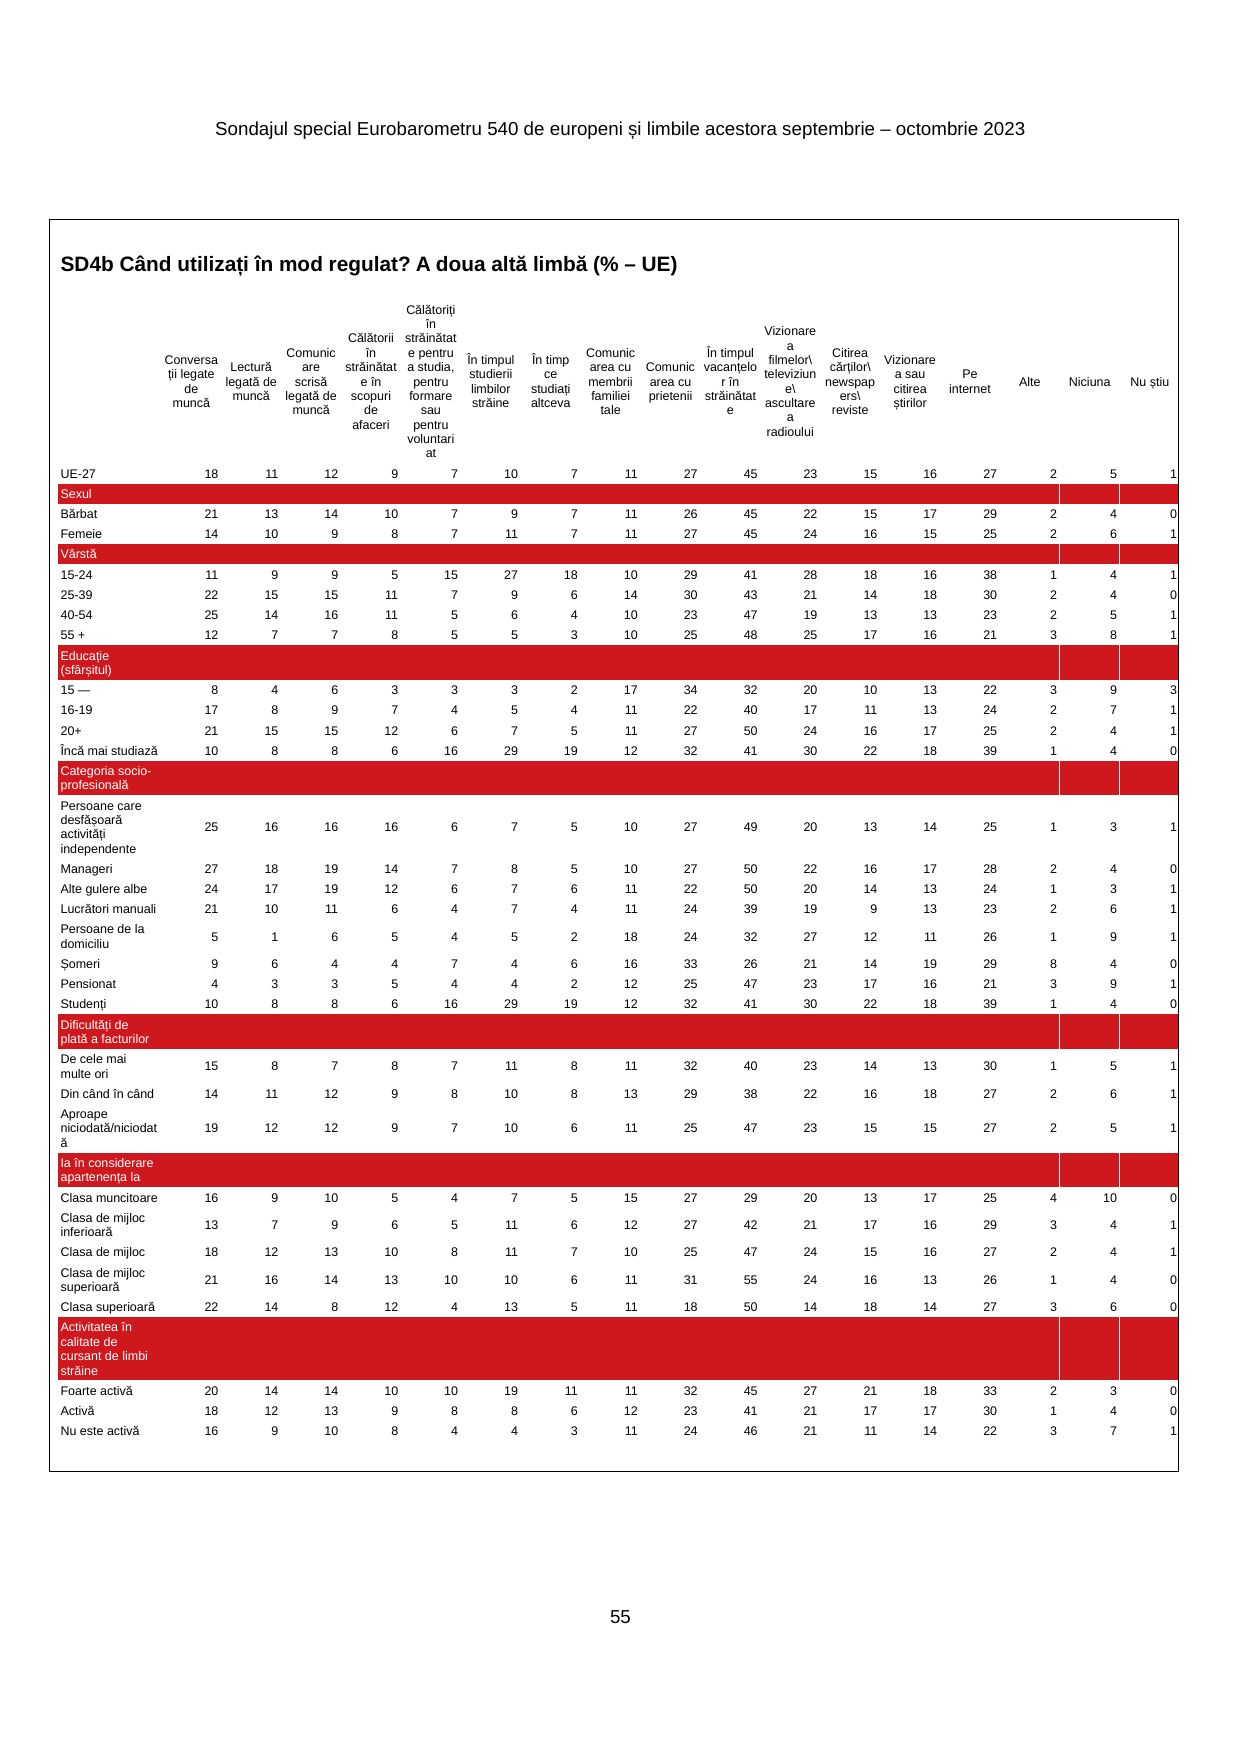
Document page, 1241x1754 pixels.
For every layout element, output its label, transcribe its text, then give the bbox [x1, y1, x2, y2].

table_cell 7 [461, 879, 521, 899]
table_cell 4 [401, 1421, 461, 1441]
table_cell 7 [401, 524, 461, 544]
table_cell 15 [221, 720, 281, 740]
table_cell 1 [1000, 919, 1059, 954]
table_cell 21 [760, 954, 820, 974]
table_cell [1120, 1317, 1178, 1380]
table_cell Aproape niciodată/niciodată [58, 1104, 161, 1153]
table_cell 13 [161, 1208, 221, 1242]
table_cell [341, 1153, 401, 1187]
table_cell 16 [820, 859, 880, 879]
table_cell 5 [521, 859, 580, 879]
table_cell 22 [760, 504, 820, 524]
table_cell 23 [760, 974, 820, 994]
table_cell 17 [820, 1208, 880, 1242]
table_cell [940, 1014, 1000, 1049]
table_cell 14 [820, 585, 880, 605]
table_cell [880, 761, 940, 795]
table_cell 5 [401, 625, 461, 645]
table_cell Studenți [58, 994, 161, 1014]
table_cell 20 [161, 1380, 221, 1401]
table_cell 8 [1000, 954, 1059, 974]
table_cell [1000, 761, 1059, 795]
table_cell [1120, 645, 1178, 680]
table_cell 8 [341, 1049, 401, 1083]
table_cell 7 [401, 585, 461, 605]
table_cell 6 [281, 919, 341, 954]
table_cell 32 [640, 740, 700, 761]
table_cell 9 [1060, 919, 1119, 954]
table_cell 22 [940, 680, 1000, 700]
table_cell [341, 484, 401, 504]
table_cell 6 [341, 1208, 401, 1242]
table_cell 11 [461, 524, 521, 544]
table_cell 9 [221, 1421, 281, 1441]
table_cell Persoane care desfășoară activități independente [58, 795, 161, 858]
table_cell 45 [700, 524, 760, 544]
table_cell 1 [1120, 700, 1178, 720]
table_cell 8 [401, 1401, 461, 1421]
table_cell 16 [221, 795, 281, 858]
table_cell 15 [161, 1049, 221, 1083]
table_cell [820, 761, 880, 795]
table_cell 27 [640, 795, 700, 858]
table_cell 45 [700, 1380, 760, 1401]
table_cell [1120, 544, 1178, 564]
table_cell 4 [1060, 585, 1119, 605]
table_cell [640, 1014, 700, 1049]
table_cell 19 [521, 740, 580, 761]
table_cell 45 [700, 463, 760, 483]
table_cell 6 [521, 1401, 580, 1421]
table_cell [281, 645, 341, 680]
table_cell [221, 279, 281, 299]
table_cell 27 [640, 859, 700, 879]
table_cell 16 [161, 1187, 221, 1207]
table_cell [700, 645, 760, 680]
table_cell 11 [580, 1104, 640, 1153]
table_cell 4 [1060, 1262, 1119, 1297]
table_header [1000, 249, 1059, 279]
table_cell 23 [760, 1104, 820, 1153]
table_cell 4 [461, 954, 521, 974]
table_cell 24 [640, 1421, 700, 1441]
table_cell 33 [640, 954, 700, 974]
table_cell [1060, 1153, 1119, 1187]
table_cell 9 [341, 1401, 401, 1421]
table_cell 17 [880, 720, 940, 740]
table_cell 27 [760, 919, 820, 954]
table_cell 1 [1120, 919, 1178, 954]
table_cell 5 [1060, 605, 1119, 625]
table_cell [281, 1317, 341, 1380]
table_cell 12 [161, 625, 221, 645]
table_cell 4 [1060, 1242, 1119, 1262]
table_cell Nu știu [1120, 299, 1178, 463]
table_cell 0 [1120, 859, 1178, 879]
table_cell [521, 544, 580, 564]
table_cell 2 [1000, 1104, 1059, 1153]
table_cell 8 [401, 1242, 461, 1262]
table_cell 1 [1120, 1242, 1178, 1262]
table_cell 7 [521, 524, 580, 544]
table_cell 10 [461, 463, 521, 483]
table_cell 0 [1120, 585, 1178, 605]
table_cell 20+ [58, 720, 161, 740]
table_cell [700, 1153, 760, 1187]
table_cell 7 [281, 1049, 341, 1083]
table_cell 0 [1120, 994, 1178, 1014]
table_cell 9 [461, 585, 521, 605]
table_cell 0 [1120, 954, 1178, 974]
table_cell Niciuna [1060, 299, 1119, 463]
table_cell 46 [700, 1421, 760, 1441]
table_cell 14 [880, 1421, 940, 1441]
table_cell 16 [401, 994, 461, 1014]
table_cell 25 [940, 795, 1000, 858]
table_cell 10 [461, 1084, 521, 1104]
table_cell 11 [461, 1208, 521, 1242]
table_cell 5 [341, 974, 401, 994]
table_cell 11 [580, 1421, 640, 1441]
table_cell 18 [521, 564, 580, 584]
table_cell [461, 1317, 521, 1380]
table_cell 7 [401, 1049, 461, 1083]
table_cell Citirea cărților\newspapers\ reviste [820, 299, 880, 463]
table_cell [1120, 761, 1178, 795]
table_cell 8 [461, 859, 521, 879]
table_cell 4 [401, 700, 461, 720]
table_cell 21 [940, 625, 1000, 645]
table_cell În timpul vacanțelor în străinătate [700, 299, 760, 463]
table_cell 22 [820, 740, 880, 761]
table_cell 3 [1060, 879, 1119, 899]
table_cell 50 [700, 879, 760, 899]
table_cell [640, 484, 700, 504]
table_cell 11 [580, 1262, 640, 1297]
table_cell [401, 484, 461, 504]
table_cell 12 [580, 740, 640, 761]
table_cell 26 [940, 919, 1000, 954]
table_cell [880, 544, 940, 564]
table_cell 12 [221, 1104, 281, 1153]
table_cell 16 [880, 625, 940, 645]
table_cell 8 [341, 1421, 401, 1441]
table_cell Lucrători manuali [58, 899, 161, 919]
table_cell 11 [580, 700, 640, 720]
table_cell 1 [1000, 994, 1059, 1014]
table_cell 1 [1000, 879, 1059, 899]
table_cell 1 [1120, 879, 1178, 899]
table_cell Bărbat [58, 504, 161, 524]
table_cell 2 [521, 680, 580, 700]
table_cell Clasa de mijloc superioară [58, 1262, 161, 1297]
table_cell 9 [1060, 680, 1119, 700]
table_cell Nu este activă [58, 1421, 161, 1441]
table_cell 16 [880, 974, 940, 994]
table_cell [700, 279, 760, 299]
table_cell 30 [760, 994, 820, 1014]
table_cell 4 [1060, 859, 1119, 879]
table_cell 4 [1060, 504, 1119, 524]
table_cell 29 [700, 1187, 760, 1207]
table_cell 10 [820, 680, 880, 700]
table_cell 49 [700, 795, 760, 858]
table_cell 13 [341, 1262, 401, 1297]
table_cell 2 [1000, 720, 1059, 740]
table_cell Vârstă [58, 544, 161, 564]
table_cell [700, 1317, 760, 1380]
table_cell 6 [341, 899, 401, 919]
table_cell 0 [1120, 1297, 1178, 1317]
table_cell 10 [221, 524, 281, 544]
table_cell 19 [760, 899, 820, 919]
table_cell 2 [1000, 1380, 1059, 1401]
table_cell 25 [640, 974, 700, 994]
table_cell 3 [221, 974, 281, 994]
table_cell [580, 1014, 640, 1049]
table_cell 7 [1060, 1421, 1119, 1441]
table_cell [281, 544, 341, 564]
table_cell 6 [1060, 899, 1119, 919]
table_cell [640, 1317, 700, 1380]
table_cell 27 [940, 1084, 1000, 1104]
table_cell [461, 1153, 521, 1187]
table_cell 21 [760, 585, 820, 605]
table_cell 7 [281, 625, 341, 645]
table_cell [521, 1014, 580, 1049]
table_cell 6 [1060, 524, 1119, 544]
table_cell 4 [401, 1297, 461, 1317]
table_cell [1060, 1317, 1119, 1380]
table_cell 5 [461, 625, 521, 645]
table_cell 29 [940, 1208, 1000, 1242]
table_cell 18 [161, 1242, 221, 1262]
table_cell 40 [700, 1049, 760, 1083]
table_cell [161, 1014, 221, 1049]
table_cell 1 [1000, 795, 1059, 858]
table_cell 9 [281, 700, 341, 720]
table_cell 13 [880, 700, 940, 720]
table_cell [580, 279, 640, 299]
table_cell 24 [640, 919, 700, 954]
table_cell [880, 1153, 940, 1187]
table_cell 17 [221, 879, 281, 899]
table_cell 21 [161, 899, 221, 919]
table_cell 18 [880, 585, 940, 605]
table_cell [341, 1317, 401, 1380]
table_cell 13 [880, 1049, 940, 1083]
table_cell 38 [700, 1084, 760, 1104]
table_header SD4b Când utilizați în mod regulat? A doua altă limbă (% – UE) [58, 249, 700, 279]
table_cell 9 [341, 1084, 401, 1104]
table_cell 4 [461, 974, 521, 994]
table_cell [161, 1153, 221, 1187]
table_cell [940, 544, 1000, 564]
table_cell 16 [820, 1262, 880, 1297]
table_cell 32 [640, 994, 700, 1014]
table_cell 15 [820, 1104, 880, 1153]
table_cell 5 [341, 919, 401, 954]
table_cell [580, 544, 640, 564]
table_cell [521, 761, 580, 795]
table_cell Conversații legate de muncă [161, 299, 221, 463]
table_cell Comunicarea cu prietenii [640, 299, 700, 463]
table_cell 12 [221, 1401, 281, 1421]
table_cell 22 [940, 1421, 1000, 1441]
table_cell 14 [341, 859, 401, 879]
table_cell 16 [221, 1262, 281, 1297]
table_cell 11 [221, 463, 281, 483]
table_cell 25 [161, 605, 221, 625]
table_cell 10 [580, 795, 640, 858]
table_cell 24 [640, 899, 700, 919]
table_cell 17 [820, 1401, 880, 1421]
table_cell 1 [1000, 1401, 1059, 1421]
table_cell 8 [281, 740, 341, 761]
table_cell Șomeri [58, 954, 161, 974]
table_cell Pe internet [940, 299, 1000, 463]
table_cell 1 [1120, 1104, 1178, 1153]
table_cell 41 [700, 1401, 760, 1421]
table_cell 23 [640, 605, 700, 625]
table_cell 17 [580, 680, 640, 700]
table_cell 6 [341, 994, 401, 1014]
table_cell [161, 645, 221, 680]
table_cell 9 [820, 899, 880, 919]
table_cell [700, 761, 760, 795]
table_cell 11 [580, 879, 640, 899]
table_cell [161, 761, 221, 795]
table_cell 30 [760, 740, 820, 761]
table_cell 6 [1060, 1084, 1119, 1104]
table_cell 8 [401, 1084, 461, 1104]
table_cell 12 [221, 1242, 281, 1262]
table_cell 6 [401, 795, 461, 858]
table_cell 13 [281, 1242, 341, 1262]
table_cell 7 [221, 625, 281, 645]
table_cell [281, 1014, 341, 1049]
table_cell 3 [1000, 1297, 1059, 1317]
table_cell 7 [221, 1208, 281, 1242]
table_cell [580, 645, 640, 680]
table_cell 24 [161, 879, 221, 899]
table_cell 24 [940, 700, 1000, 720]
table_cell 13 [820, 795, 880, 858]
table_cell 22 [161, 585, 221, 605]
table_cell [521, 1153, 580, 1187]
table_cell 24 [760, 720, 820, 740]
table_cell 45 [700, 504, 760, 524]
table_cell 15 [580, 1187, 640, 1207]
table_cell Dificultăți de plată a facturilor [58, 1014, 161, 1049]
table_cell 25-39 [58, 585, 161, 605]
table_cell 3 [281, 974, 341, 994]
table_cell Clasa de mijloc [58, 1242, 161, 1262]
table_cell 24 [760, 1262, 820, 1297]
table_cell [341, 761, 401, 795]
table_cell [880, 645, 940, 680]
table_cell [940, 1153, 1000, 1187]
table_cell [221, 761, 281, 795]
table_cell 8 [281, 1297, 341, 1317]
table_cell 8 [461, 1401, 521, 1421]
table_cell [820, 279, 880, 299]
table_cell 17 [820, 625, 880, 645]
table_cell 8 [341, 524, 401, 544]
table_cell 11 [580, 899, 640, 919]
table_header [880, 249, 940, 279]
table_cell [640, 1153, 700, 1187]
table_cell [940, 761, 1000, 795]
table_cell 10 [221, 899, 281, 919]
table_cell 5 [1060, 1049, 1119, 1083]
table_cell 2 [1000, 524, 1059, 544]
table_cell [1060, 544, 1119, 564]
table_cell 29 [461, 740, 521, 761]
table_cell 39 [940, 740, 1000, 761]
table_cell 5 [341, 1187, 401, 1207]
table_cell 24 [940, 879, 1000, 899]
table_cell 40-54 [58, 605, 161, 625]
table_cell 7 [521, 1242, 580, 1262]
table_cell 9 [221, 564, 281, 584]
table_cell 25 [161, 795, 221, 858]
table_cell 27 [940, 1104, 1000, 1153]
table_cell 1 [1000, 740, 1059, 761]
table_cell [221, 1317, 281, 1380]
table_cell 0 [1120, 1187, 1178, 1207]
table_cell 7 [1060, 700, 1119, 720]
table_cell 7 [401, 463, 461, 483]
table_cell 15 [820, 463, 880, 483]
table_cell 11 [580, 1380, 640, 1401]
table_cell 11 [820, 700, 880, 720]
table_cell 55 [700, 1262, 760, 1297]
table_cell 6 [401, 879, 461, 899]
table_cell 4 [401, 899, 461, 919]
table_cell 1 [1120, 1049, 1178, 1083]
table_cell 19 [281, 879, 341, 899]
table_cell 7 [461, 720, 521, 740]
table_cell 5 [461, 700, 521, 720]
table_cell 9 [281, 564, 341, 584]
table_cell 18 [221, 859, 281, 879]
table_cell 15 [281, 720, 341, 740]
table_cell Clasa de mijloc inferioară [58, 1208, 161, 1242]
table_cell 18 [880, 740, 940, 761]
table_cell 30 [940, 585, 1000, 605]
table_cell 2 [1000, 859, 1059, 879]
table_cell 33 [940, 1380, 1000, 1401]
table_cell Ia în considerare apartenența la [58, 1153, 161, 1187]
table_cell 12 [341, 720, 401, 740]
table_cell Vizionarea sau citirea știrilor [880, 299, 940, 463]
table_cell 11 [461, 1049, 521, 1083]
table_header [700, 249, 760, 279]
table_cell 30 [940, 1049, 1000, 1083]
table_cell 10 [161, 994, 221, 1014]
table_cell 8 [221, 700, 281, 720]
table_cell 4 [1060, 1208, 1119, 1242]
table_cell Alte [1000, 299, 1059, 463]
table_cell 18 [820, 1297, 880, 1317]
table_cell 24 [760, 1242, 820, 1262]
table_cell 25 [640, 1104, 700, 1153]
table_cell 9 [461, 504, 521, 524]
table_cell 4 [401, 1187, 461, 1207]
table_header [820, 249, 880, 279]
table_cell Manageri [58, 859, 161, 879]
table_cell 38 [940, 564, 1000, 584]
table_cell 18 [580, 919, 640, 954]
table_cell 11 [880, 919, 940, 954]
table_cell 5 [341, 564, 401, 584]
table_cell 12 [580, 1208, 640, 1242]
table_cell 9 [1060, 974, 1119, 994]
table_cell 10 [461, 1262, 521, 1297]
table_cell 21 [760, 1401, 820, 1421]
table_cell [1000, 544, 1059, 564]
table_cell 3 [1000, 974, 1059, 994]
table_cell [1060, 761, 1119, 795]
table_cell Clasa muncitoare [58, 1187, 161, 1207]
table_cell 22 [640, 700, 700, 720]
table_cell [341, 1014, 401, 1049]
table_cell [221, 544, 281, 564]
table_cell 32 [640, 1049, 700, 1083]
table_cell 15 [221, 585, 281, 605]
table_cell 2 [1000, 1084, 1059, 1104]
table_cell 11 [461, 1242, 521, 1262]
table_cell 27 [760, 1380, 820, 1401]
table_cell 4 [281, 954, 341, 974]
table_cell 18 [161, 463, 221, 483]
table_cell 10 [401, 1380, 461, 1401]
table_cell [58, 299, 161, 463]
table_cell 16 [820, 1084, 880, 1104]
table_cell [161, 484, 221, 504]
table_cell [461, 279, 521, 299]
table_cell [461, 761, 521, 795]
table_header [1060, 249, 1119, 279]
table_cell 19 [281, 859, 341, 879]
table_cell 7 [401, 954, 461, 974]
table_cell [401, 761, 461, 795]
table_cell 16 [161, 1421, 221, 1441]
table_cell 14 [820, 879, 880, 899]
table_cell 2 [521, 974, 580, 994]
table_cell 16 [820, 524, 880, 544]
table_cell 10 [341, 1242, 401, 1262]
table_cell [820, 645, 880, 680]
table_cell [401, 1153, 461, 1187]
table_cell 1 [1120, 1084, 1178, 1104]
table_cell [1000, 1153, 1059, 1187]
table_cell 2 [1000, 899, 1059, 919]
table_cell 7 [461, 1187, 521, 1207]
table_cell 39 [940, 994, 1000, 1014]
table_header [940, 249, 1000, 279]
table_cell 43 [700, 585, 760, 605]
table_cell 11 [580, 463, 640, 483]
table_cell 2 [1000, 585, 1059, 605]
table_cell 7 [461, 795, 521, 858]
table_cell 0 [1120, 1262, 1178, 1297]
table_cell 6 [521, 1208, 580, 1242]
table_cell 25 [640, 625, 700, 645]
table_cell 7 [401, 504, 461, 524]
table_cell 11 [580, 504, 640, 524]
table_cell 6 [521, 1104, 580, 1153]
table_cell 4 [461, 1421, 521, 1441]
table_cell 18 [640, 1297, 700, 1317]
table_cell [580, 761, 640, 795]
table_cell 14 [221, 605, 281, 625]
table_cell 34 [640, 680, 700, 700]
table_cell 27 [640, 463, 700, 483]
table_cell 22 [760, 1084, 820, 1104]
table_cell 47 [700, 1104, 760, 1153]
table_cell 50 [700, 859, 760, 879]
table_cell 16 [281, 605, 341, 625]
table_cell [221, 645, 281, 680]
table_cell [161, 1317, 221, 1380]
table_cell Călătorii în străinătate în scopuri de afaceri [341, 299, 401, 463]
table_cell 16 [341, 795, 401, 858]
table_cell [341, 544, 401, 564]
table_cell 10 [1060, 1187, 1119, 1207]
table_cell 19 [161, 1104, 221, 1153]
table_cell [1060, 484, 1119, 504]
table_cell 8 [521, 1049, 580, 1083]
table_cell 6 [1060, 1297, 1119, 1317]
table_cell 0 [1120, 1380, 1178, 1401]
table_cell [580, 1153, 640, 1187]
table_cell 4 [521, 700, 580, 720]
table_cell [161, 544, 221, 564]
table_cell 11 [161, 564, 221, 584]
table_cell 8 [1060, 625, 1119, 645]
table_cell [760, 484, 820, 504]
table_cell [760, 645, 820, 680]
table_cell [580, 484, 640, 504]
table_cell 22 [760, 859, 820, 879]
table_cell [760, 1317, 820, 1380]
table_cell 3 [1000, 1421, 1059, 1441]
table_cell 25 [640, 1242, 700, 1262]
table_cell 0 [1120, 1401, 1178, 1421]
table_cell [760, 761, 820, 795]
table_cell Educație (sfârșitul) [58, 645, 161, 680]
table_cell [1000, 645, 1059, 680]
table_cell Pensionat [58, 974, 161, 994]
table_cell [760, 279, 820, 299]
table_cell Comunicare scrisă legată de muncă [281, 299, 341, 463]
table_cell 12 [281, 1084, 341, 1104]
table_cell 29 [461, 994, 521, 1014]
table_cell 15 [820, 1242, 880, 1262]
table_cell 5 [1060, 1104, 1119, 1153]
table_cell 30 [640, 585, 700, 605]
table_cell 12 [820, 919, 880, 954]
table_cell 23 [640, 1401, 700, 1421]
table_cell 1 [1120, 720, 1178, 740]
table_cell 21 [760, 1208, 820, 1242]
table_cell [880, 279, 940, 299]
table_cell 3 [1060, 795, 1119, 858]
table_cell [1000, 484, 1059, 504]
table_cell 1 [1120, 524, 1178, 544]
table_cell 18 [880, 1380, 940, 1401]
table_cell 27 [940, 1297, 1000, 1317]
table_cell 6 [521, 954, 580, 974]
table_cell 12 [281, 1104, 341, 1153]
table_cell 17 [161, 700, 221, 720]
table_cell [940, 1317, 1000, 1380]
table_cell 3 [521, 625, 580, 645]
table_cell 3 [1000, 1208, 1059, 1242]
table_cell [521, 279, 580, 299]
table_cell 12 [341, 879, 401, 899]
table_cell [640, 761, 700, 795]
table_cell [640, 544, 700, 564]
table_cell 21 [161, 720, 221, 740]
table_cell 12 [281, 463, 341, 483]
table_cell 22 [640, 879, 700, 899]
table_cell [700, 484, 760, 504]
table_cell 10 [341, 1380, 401, 1401]
table_cell 17 [880, 859, 940, 879]
table_cell [401, 1014, 461, 1049]
table_cell 14 [161, 524, 221, 544]
table_cell 15 — [58, 680, 161, 700]
table_cell 15 [281, 585, 341, 605]
table_cell 15 [880, 524, 940, 544]
table_cell Femeie [58, 524, 161, 544]
table_cell 5 [1060, 463, 1119, 483]
table_cell [1120, 279, 1178, 299]
table_cell 14 [580, 585, 640, 605]
table_cell 27 [161, 859, 221, 879]
table_cell 27 [640, 1187, 700, 1207]
table_cell [281, 484, 341, 504]
table_cell 4 [1060, 994, 1119, 1014]
table_cell 23 [760, 463, 820, 483]
table_cell 7 [341, 700, 401, 720]
table_cell 47 [700, 1242, 760, 1262]
table_cell 17 [880, 1401, 940, 1421]
table_cell 20 [760, 680, 820, 700]
table_cell Călătoriți în străinătate pentru a studia, pentru formare sau pentru voluntariat [401, 299, 461, 463]
table_cell [521, 484, 580, 504]
table_cell 2 [1000, 1242, 1059, 1262]
table_cell 8 [221, 1049, 281, 1083]
table_cell 7 [461, 899, 521, 919]
table_cell 1 [1120, 605, 1178, 625]
table_cell 12 [341, 1297, 401, 1317]
table_cell 11 [820, 1421, 880, 1441]
table_cell 1 [1000, 564, 1059, 584]
table_cell [341, 279, 401, 299]
table_cell 25 [940, 1187, 1000, 1207]
table_cell Clasa superioară [58, 1297, 161, 1317]
table_cell 40 [700, 700, 760, 720]
table_cell 22 [820, 994, 880, 1014]
table_cell [580, 1317, 640, 1380]
table_cell Din când în când [58, 1084, 161, 1104]
table_cell 12 [580, 994, 640, 1014]
table_cell 4 [401, 919, 461, 954]
table_cell [281, 279, 341, 299]
table_cell 7 [401, 1104, 461, 1153]
table_cell 16 [281, 795, 341, 858]
table_cell 29 [940, 504, 1000, 524]
table_cell [401, 544, 461, 564]
table_cell 0 [1120, 504, 1178, 524]
table_cell 10 [401, 1262, 461, 1297]
table_cell 1 [1120, 899, 1178, 919]
table_cell [820, 1153, 880, 1187]
table_cell [940, 484, 1000, 504]
table_cell 22 [161, 1297, 221, 1317]
table_cell 7 [521, 504, 580, 524]
table_cell 9 [341, 463, 401, 483]
table_cell 1 [1120, 564, 1178, 584]
table_cell 6 [341, 740, 401, 761]
table_cell 16 [880, 463, 940, 483]
table_cell 15-24 [58, 564, 161, 584]
table_cell 15 [820, 504, 880, 524]
table_cell Activă [58, 1401, 161, 1421]
table_cell 41 [700, 994, 760, 1014]
table_cell [820, 484, 880, 504]
table_cell [1120, 484, 1178, 504]
table_cell 8 [281, 994, 341, 1014]
table_cell 32 [700, 919, 760, 954]
table_cell UE-27 [58, 463, 161, 483]
table_cell 5 [521, 1187, 580, 1207]
table_cell [281, 1153, 341, 1187]
table_cell 1 [1120, 1421, 1178, 1441]
table_cell 6 [461, 605, 521, 625]
table_cell 23 [760, 1049, 820, 1083]
table_cell 28 [760, 564, 820, 584]
table_cell 5 [521, 795, 580, 858]
table_cell 1 [1120, 463, 1178, 483]
table_cell 16 [820, 720, 880, 740]
table_cell Lectură legată de muncă [221, 299, 281, 463]
table_cell 50 [700, 720, 760, 740]
table_cell 14 [880, 795, 940, 858]
table_cell 31 [640, 1262, 700, 1297]
table_cell 5 [161, 919, 221, 954]
table_cell 4 [161, 974, 221, 994]
table_cell [461, 1014, 521, 1049]
table_cell 6 [521, 1262, 580, 1297]
table_cell [281, 761, 341, 795]
table_cell 14 [820, 1049, 880, 1083]
table_cell [341, 645, 401, 680]
table_cell 11 [580, 1049, 640, 1083]
table_cell 27 [940, 463, 1000, 483]
table_cell 9 [341, 1104, 401, 1153]
table_cell 4 [401, 974, 461, 994]
table_cell 9 [281, 524, 341, 544]
table_cell 10 [341, 504, 401, 524]
table_cell 23 [940, 899, 1000, 919]
table_cell 16-19 [58, 700, 161, 720]
table_cell 11 [281, 899, 341, 919]
table_cell 48 [700, 625, 760, 645]
table_cell 4 [521, 605, 580, 625]
table_cell În timpul studierii limbilor străine [461, 299, 521, 463]
table_cell 11 [580, 720, 640, 740]
table_cell 28 [940, 859, 1000, 879]
table_cell 21 [760, 1421, 820, 1441]
table_cell 9 [281, 1208, 341, 1242]
table_cell 14 [221, 1380, 281, 1401]
table_cell [1060, 279, 1119, 299]
table_cell [760, 1153, 820, 1187]
table_cell [820, 544, 880, 564]
table_cell 0 [1120, 740, 1178, 761]
table_cell 13 [820, 1187, 880, 1207]
table_cell 6 [281, 680, 341, 700]
table_cell 24 [760, 524, 820, 544]
table_cell 14 [221, 1297, 281, 1317]
table_cell 29 [640, 1084, 700, 1104]
table_cell 3 [1000, 680, 1059, 700]
table_cell 27 [461, 564, 521, 584]
table_cell [161, 279, 221, 299]
table_cell 26 [940, 1262, 1000, 1297]
table_cell 6 [521, 585, 580, 605]
table_cell În timp ce studiați altceva [521, 299, 580, 463]
table_cell 8 [161, 680, 221, 700]
table_cell 3 [1120, 680, 1178, 700]
table_cell 14 [281, 1380, 341, 1401]
table_cell 29 [940, 954, 1000, 974]
table_cell [461, 544, 521, 564]
table_cell 39 [700, 899, 760, 919]
table_cell [760, 544, 820, 564]
table_cell 1 [1120, 974, 1178, 994]
table_cell [700, 1014, 760, 1049]
table_cell De cele mai multe ori [58, 1049, 161, 1083]
table_cell [58, 279, 161, 299]
table_cell 13 [221, 504, 281, 524]
table_cell 47 [700, 974, 760, 994]
table_cell 18 [161, 1401, 221, 1421]
table_cell 41 [700, 564, 760, 584]
table_cell 5 [401, 605, 461, 625]
table_cell 41 [700, 740, 760, 761]
table_cell 25 [760, 625, 820, 645]
table_cell [221, 1014, 281, 1049]
table_cell 32 [700, 680, 760, 700]
table_cell [1000, 1014, 1059, 1049]
table_cell 30 [940, 1401, 1000, 1421]
table_cell 11 [221, 1084, 281, 1104]
table_cell 4 [1060, 720, 1119, 740]
table_cell [880, 1014, 940, 1049]
table_cell 17 [880, 1187, 940, 1207]
table_cell 16 [580, 954, 640, 974]
table_cell 21 [940, 974, 1000, 994]
table_cell [1060, 645, 1119, 680]
table_cell Persoane de la domiciliu [58, 919, 161, 954]
table_cell 1 [1000, 1262, 1059, 1297]
table_cell 4 [1060, 564, 1119, 584]
table_cell 14 [161, 1084, 221, 1104]
table_cell [461, 484, 521, 504]
table_cell 4 [521, 899, 580, 919]
table_cell 20 [760, 879, 820, 899]
table_cell 10 [580, 564, 640, 584]
table_cell 14 [281, 1262, 341, 1297]
table_cell 18 [880, 1084, 940, 1104]
table_cell [401, 1317, 461, 1380]
table_cell [820, 1317, 880, 1380]
table_cell 16 [880, 1208, 940, 1242]
table_cell [940, 645, 1000, 680]
table_cell 3 [1060, 1380, 1119, 1401]
table_cell 15 [401, 564, 461, 584]
table_cell 4 [221, 680, 281, 700]
table_cell 2 [1000, 605, 1059, 625]
table_cell 16 [880, 564, 940, 584]
table_cell 1 [221, 919, 281, 954]
table_cell 29 [640, 564, 700, 584]
table_cell 21 [161, 1262, 221, 1297]
table_cell [640, 645, 700, 680]
table_cell 27 [640, 1208, 700, 1242]
table_cell 10 [580, 859, 640, 879]
table_cell Vizionarea filmelor\televiziune\ascultarea radioului [760, 299, 820, 463]
table_cell 55 + [58, 625, 161, 645]
table_cell [521, 645, 580, 680]
table_cell Comunicarea cu membrii familiei tale [580, 299, 640, 463]
table_cell 17 [880, 504, 940, 524]
table_cell 9 [161, 954, 221, 974]
table_cell [1000, 1317, 1059, 1380]
table_cell 18 [880, 994, 940, 1014]
table_cell 3 [461, 680, 521, 700]
table_cell 6 [221, 954, 281, 974]
table_cell Categoria socio-profesională [58, 761, 161, 795]
table_cell 2 [1000, 504, 1059, 524]
table_header [760, 249, 820, 279]
table_cell 7 [521, 463, 580, 483]
table_cell 12 [580, 974, 640, 994]
table_cell 20 [760, 1187, 820, 1207]
table_cell [401, 279, 461, 299]
table_cell 14 [880, 1297, 940, 1317]
table_cell [700, 544, 760, 564]
table_cell 32 [640, 1380, 700, 1401]
table_cell 2 [1000, 463, 1059, 483]
table_cell [461, 645, 521, 680]
table_cell 2 [521, 919, 580, 954]
table_cell 4 [1060, 1401, 1119, 1421]
table_cell 13 [880, 1262, 940, 1297]
table_cell 10 [461, 1104, 521, 1153]
table_cell Foarte activă [58, 1380, 161, 1401]
table_cell 25 [940, 524, 1000, 544]
table_cell 25 [940, 720, 1000, 740]
table_cell 13 [880, 605, 940, 625]
table_cell 14 [820, 954, 880, 974]
table_cell 13 [281, 1401, 341, 1421]
table_cell 3 [521, 1421, 580, 1441]
table_cell 27 [640, 720, 700, 740]
table_cell 4 [1060, 740, 1119, 761]
table_cell 11 [341, 605, 401, 625]
table_cell 5 [521, 720, 580, 740]
table_cell 4 [1060, 954, 1119, 974]
table_cell [880, 484, 940, 504]
table_cell [940, 279, 1000, 299]
table_cell [820, 1014, 880, 1049]
table_cell 19 [521, 994, 580, 1014]
table_cell 13 [880, 680, 940, 700]
table_cell 11 [521, 1380, 580, 1401]
table_cell 23 [940, 605, 1000, 625]
table_cell 17 [820, 974, 880, 994]
table_cell 27 [640, 524, 700, 544]
table_cell 1 [1120, 795, 1178, 858]
table_cell 3 [1000, 625, 1059, 645]
table_cell Încă mai studiază [58, 740, 161, 761]
table_cell 3 [401, 680, 461, 700]
table_cell [760, 1014, 820, 1049]
table_cell 27 [940, 1242, 1000, 1262]
table_cell 8 [221, 740, 281, 761]
table_cell [401, 645, 461, 680]
table_cell 3 [341, 680, 401, 700]
table_cell 1 [1120, 1208, 1178, 1242]
table_cell 13 [820, 605, 880, 625]
table_cell 5 [401, 1208, 461, 1242]
table_cell 7 [401, 859, 461, 879]
table_cell [1060, 1014, 1119, 1049]
table_cell Sexul [58, 484, 161, 504]
table_cell 13 [880, 879, 940, 899]
table_cell 21 [820, 1380, 880, 1401]
table_cell 10 [281, 1421, 341, 1441]
table_cell 47 [700, 605, 760, 625]
table_cell 14 [281, 504, 341, 524]
table_cell 1 [1000, 1049, 1059, 1083]
table_cell [1000, 279, 1059, 299]
table_cell 10 [580, 625, 640, 645]
table_cell 5 [461, 919, 521, 954]
table_cell 21 [161, 504, 221, 524]
table_cell 4 [1000, 1187, 1059, 1207]
table_cell 8 [521, 1084, 580, 1104]
table_cell 19 [461, 1380, 521, 1401]
table_cell 50 [700, 1297, 760, 1317]
table_cell [1120, 1014, 1178, 1049]
table_cell Activitatea în calitate de cursant de limbi străine [58, 1317, 161, 1380]
table_cell 4 [341, 954, 401, 974]
table_cell 11 [580, 524, 640, 544]
table_cell 6 [401, 720, 461, 740]
table_cell 10 [161, 740, 221, 761]
table_cell [1120, 1153, 1178, 1187]
table_cell 6 [521, 879, 580, 899]
table_cell 13 [580, 1084, 640, 1104]
table_cell 42 [700, 1208, 760, 1242]
table_cell 11 [580, 1297, 640, 1317]
table_cell 18 [820, 564, 880, 584]
table_cell 15 [880, 1104, 940, 1153]
table_cell 8 [221, 994, 281, 1014]
table_cell 16 [880, 1242, 940, 1262]
table_header [1120, 249, 1178, 279]
table_cell [880, 1317, 940, 1380]
table_cell 16 [401, 740, 461, 761]
table_cell 19 [760, 605, 820, 625]
table_cell 12 [580, 1401, 640, 1421]
table_cell [221, 484, 281, 504]
table_cell 10 [580, 605, 640, 625]
table_cell [640, 279, 700, 299]
table_cell 26 [700, 954, 760, 974]
table_cell 14 [760, 1297, 820, 1317]
table_cell 1 [1120, 625, 1178, 645]
table_cell [521, 1317, 580, 1380]
table_cell 13 [880, 899, 940, 919]
table_cell 13 [461, 1297, 521, 1317]
table_cell 11 [341, 585, 401, 605]
table_cell [221, 1153, 281, 1187]
table_cell 9 [221, 1187, 281, 1207]
table_cell 10 [281, 1187, 341, 1207]
table_cell 2 [1000, 700, 1059, 720]
table_cell 10 [580, 1242, 640, 1262]
table_cell 8 [341, 625, 401, 645]
table_cell 26 [640, 504, 700, 524]
table_cell Alte gulere albe [58, 879, 161, 899]
table_cell 17 [760, 700, 820, 720]
table_cell 5 [521, 1297, 580, 1317]
table_cell 20 [760, 795, 820, 858]
table_cell 19 [880, 954, 940, 974]
